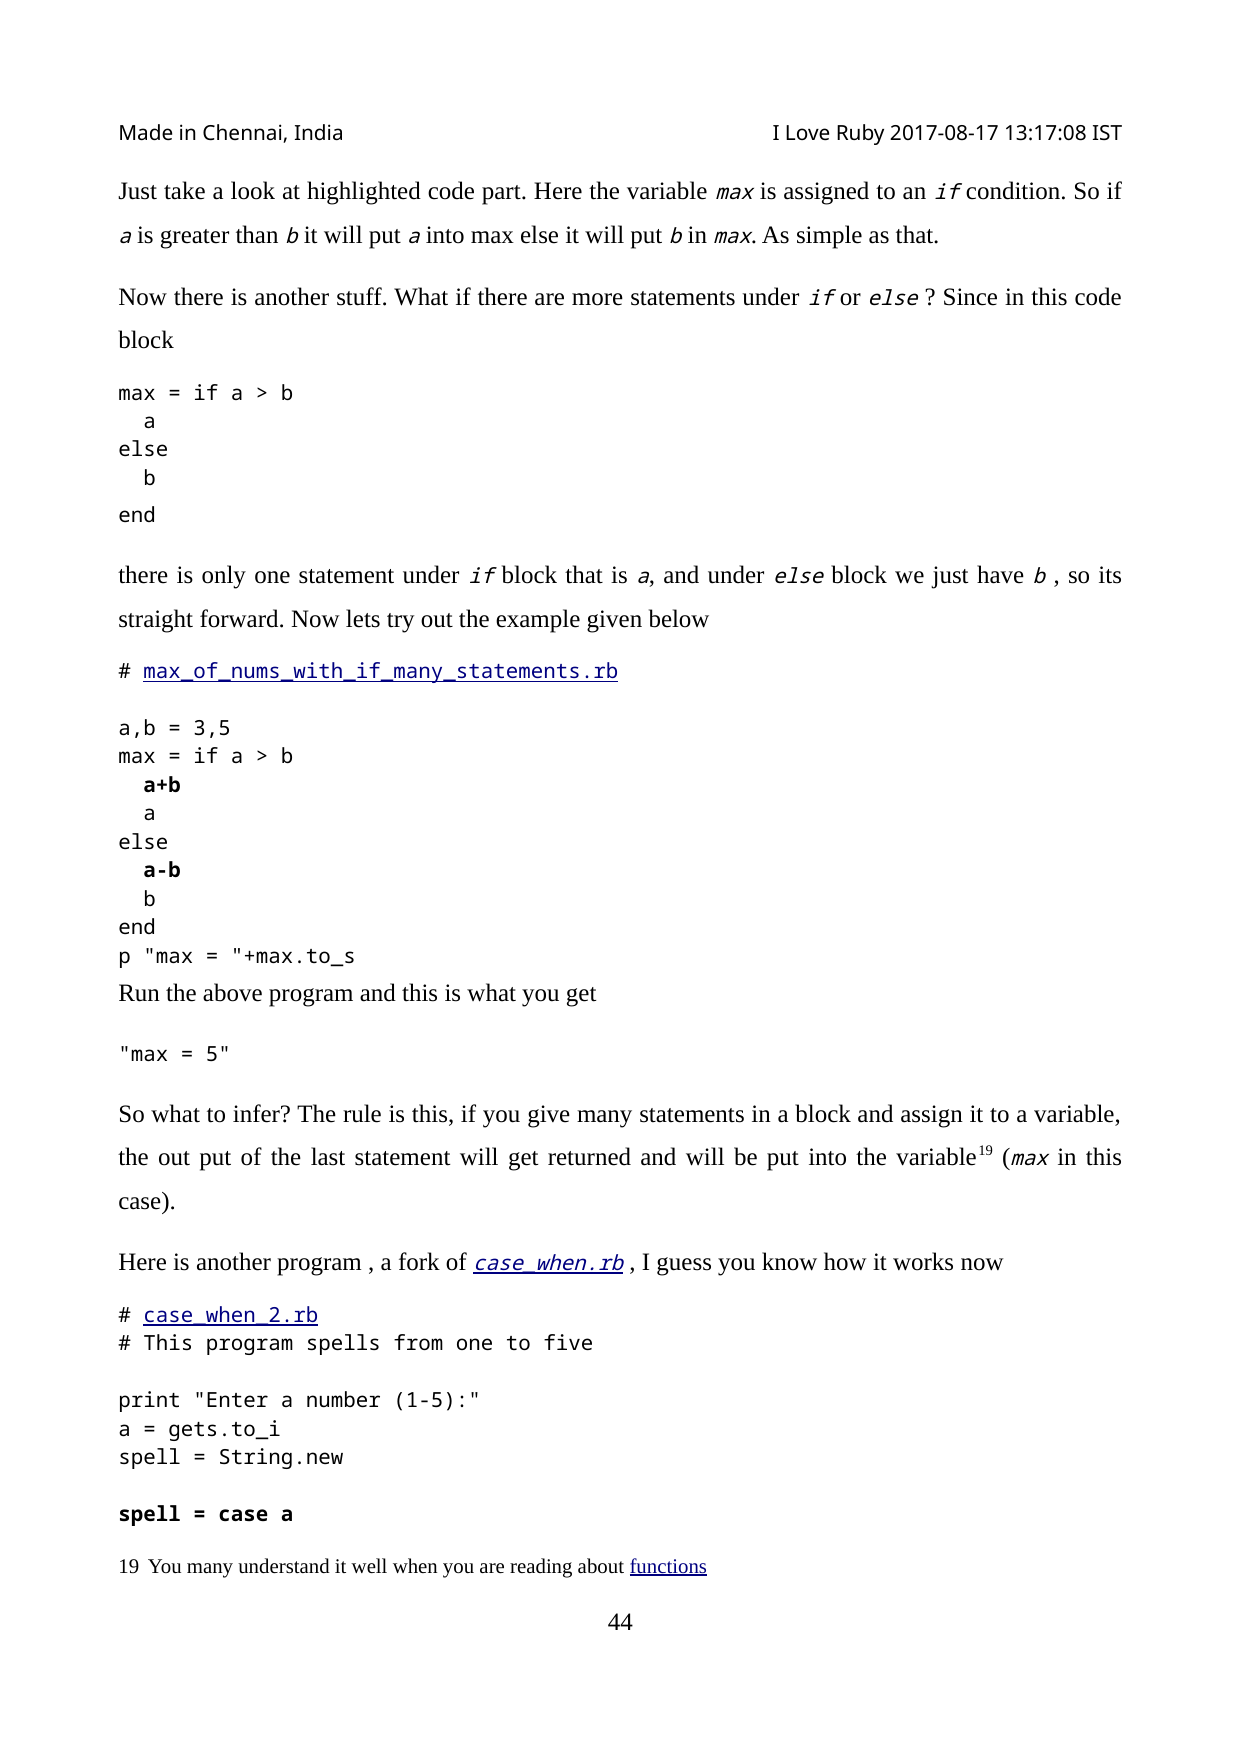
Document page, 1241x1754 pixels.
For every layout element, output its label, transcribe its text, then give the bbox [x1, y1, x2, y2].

text else [118, 827, 1122, 855]
text You many understand it well when you are reading about functions [118, 1553, 1122, 1578]
text Run the above program and this is what you get [118, 978, 1122, 1007]
text Here is another program , a fork of case_when.rb , I guess you know how it works now [118, 1247, 1122, 1276]
text "max = 5" [118, 1039, 1122, 1067]
text p "max = "+max.to_s [118, 941, 1122, 969]
text print "Enter a number (1-5):" [118, 1385, 1122, 1414]
text So what to infer? The rule is this, if you give many statements in a block and assign it to a variable, the out put of the last statement will get returned and will be put into the variable (max in this case). [118, 1099, 1122, 1215]
text a+b [118, 770, 1122, 798]
text a [118, 406, 1122, 434]
text spell = String.new [118, 1442, 1122, 1471]
text # case_when_2.rb [118, 1300, 1122, 1328]
text max = if a > b [118, 378, 1122, 406]
text a,b = 3,5 [118, 713, 1122, 742]
text a-b [118, 855, 1122, 884]
text spell = case a [118, 1499, 1122, 1527]
text end [118, 500, 1122, 529]
text end [118, 912, 1122, 941]
text max = if a > b [118, 742, 1122, 770]
text b [118, 884, 1122, 912]
text a [118, 798, 1122, 827]
text # This program spells from one to five [118, 1328, 1122, 1357]
text Now there is another stuff. What if there are more statements under if or else ? Since in this code block [118, 282, 1122, 354]
text # max_of_nums_with_if_many_statements.rb [118, 656, 1122, 685]
text else [118, 434, 1122, 463]
text there is only one statement under if block that is a, and under else block we just have b , so its straight forward. Now lets try out the example given below [118, 561, 1122, 633]
text b [118, 463, 1122, 491]
text Just take a look at highlighted code part. Here the variable max is assigned to an if condition. So if a is greater than b it will put a into max else it will put b in max. As simple as that. [118, 176, 1122, 249]
text a = gets.to_i [118, 1414, 1122, 1442]
